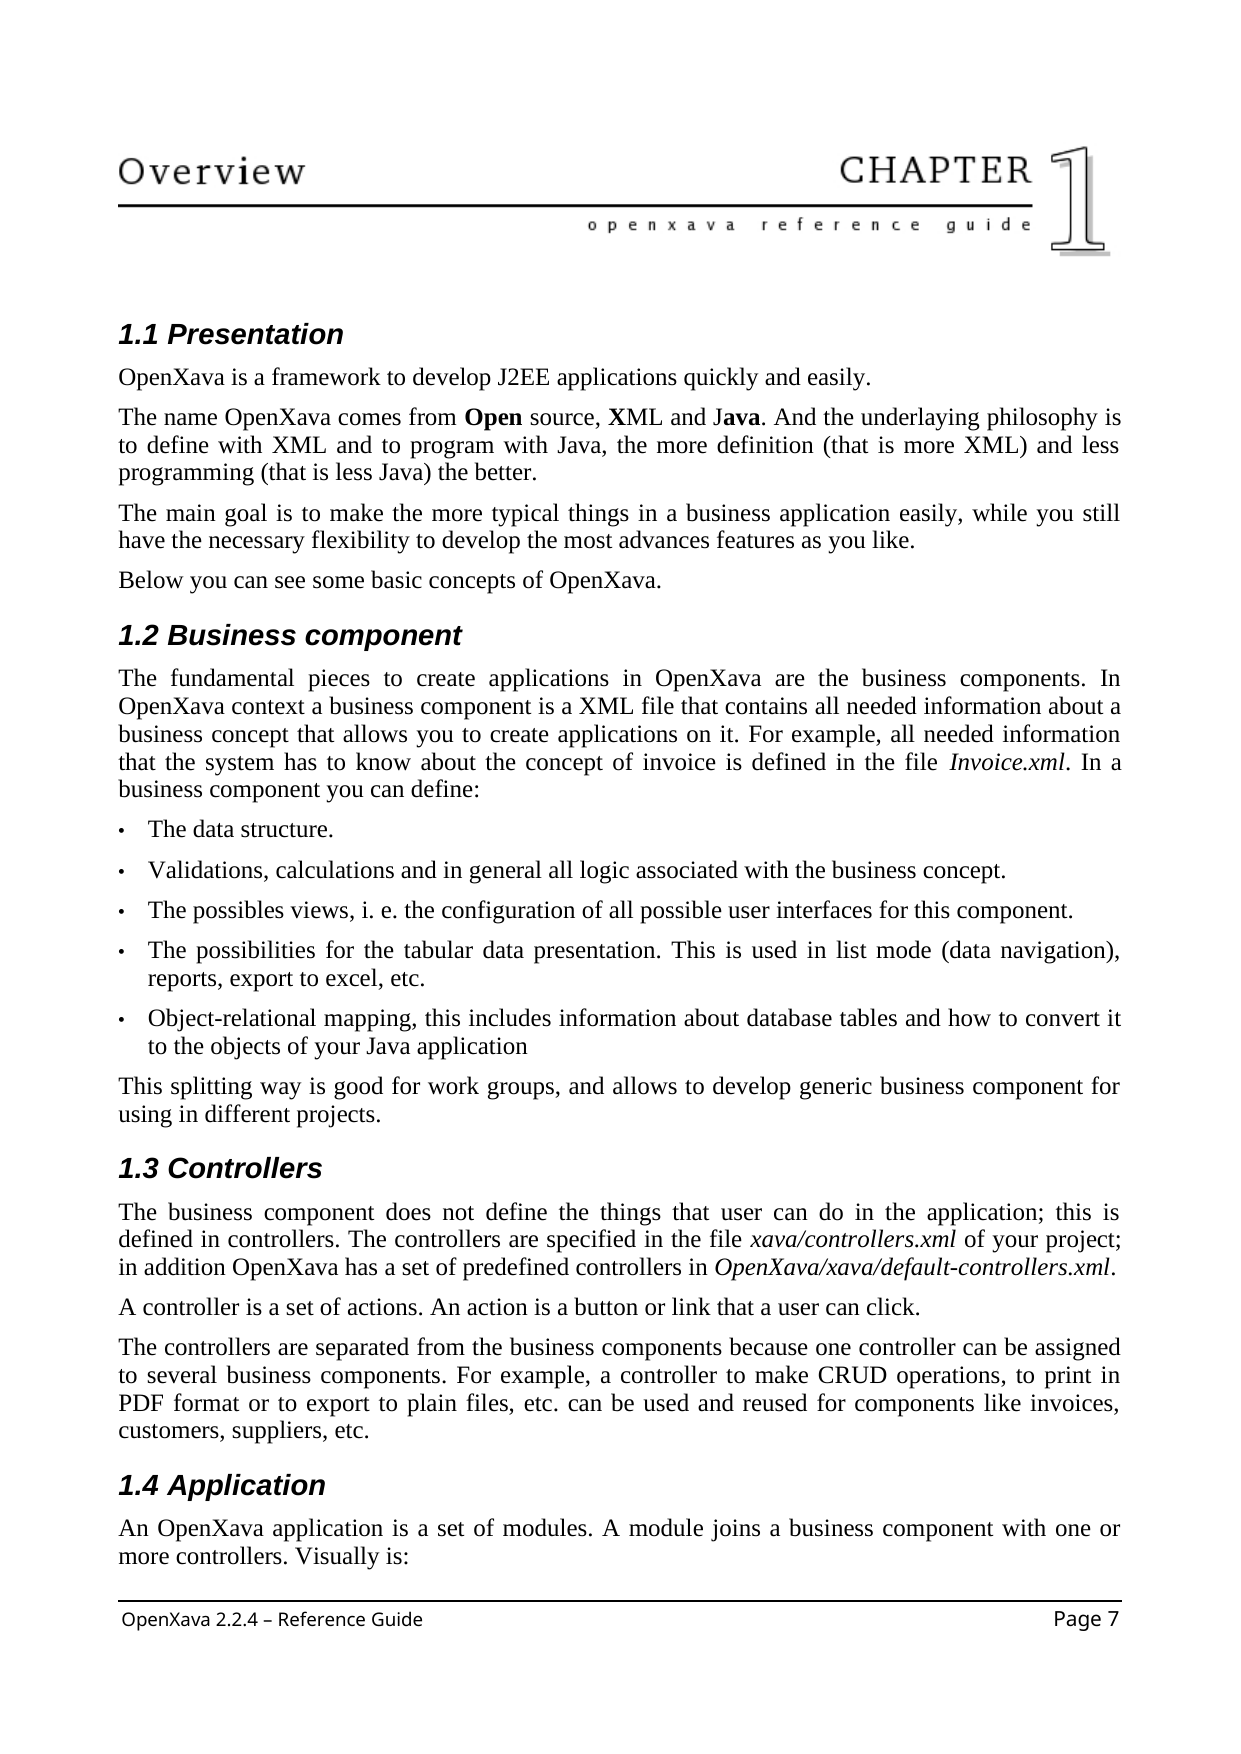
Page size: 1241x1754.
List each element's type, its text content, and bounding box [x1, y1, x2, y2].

text The name OpenXava comes from Open source, XML and Java. And the underlaying philosophy is to define with XML and to program with Java, the more definition (that is more XML) and less programming (that is less Java) the better. [118, 403, 1122, 486]
list Object-relational mapping, this includes information about database tables and how to convert it to the objects of your Java application [118, 1004, 1122, 1059]
list The data structure. [118, 816, 1122, 843]
text Below you can see some basic concepts of OpenXava. [118, 567, 1122, 594]
text This splitting way is good for work groups, and allows to develop generic business component for using in different projects. [118, 1072, 1122, 1127]
list The possibles views, i. e. the configuration of all possible user interfaces for this component. [118, 896, 1122, 924]
picture [118, 118, 1122, 288]
list Validations, calculations and in general all logic associated with the business concept. [118, 856, 1122, 883]
text The fundamental pieces to create applications in OpenXava are the business components. In OpenXava context a business component is a XML file that contains all needed information about a business concept that allows you to create applications on it. For example, all needed information that the system has to know about the concept of invoice is defined in the file Invoice.xml. In a business component you can define: [118, 664, 1122, 803]
text A controller is a set of actions. An action is a button or link that a user can click. [118, 1293, 1122, 1321]
text The controllers are separated from the business components because one controller can be assigned to several business components. For example, a controller to make CRUD operations, to print in PDF format or to export to plain files, etc. can be used and reused for components like invoices, customers, suppliers, etc. [118, 1333, 1122, 1444]
subtitle Overview [118, 288, 1122, 293]
subtitle Business component [118, 619, 1122, 652]
subtitle Presentation [118, 318, 1122, 350]
subtitle Controllers [118, 1152, 1122, 1185]
text An OpenXava application is a set of modules. A module joins a business component with one or more controllers. Visually is: [118, 1514, 1122, 1570]
subtitle Application [118, 1469, 1122, 1502]
list The possibilities for the tabular data presentation. This is used in list mode (data navigation), reports, export to excel, etc. [118, 936, 1122, 992]
text The main goal is to make the more typical things in a business application easily, while you still have the necessary flexibility to develop the most advances features as you like. [118, 499, 1122, 554]
text The business component does not define the things that user can do in the application; this is defined in controllers. The controllers are specified in the file xava/controllers.xml of your project; in addition OpenXava has a set of predefined controllers in OpenXava/xava/default-controllers.xml. [118, 1198, 1122, 1281]
text OpenXava is a framework to develop J2EE applications quickly and easily. [118, 363, 1122, 391]
